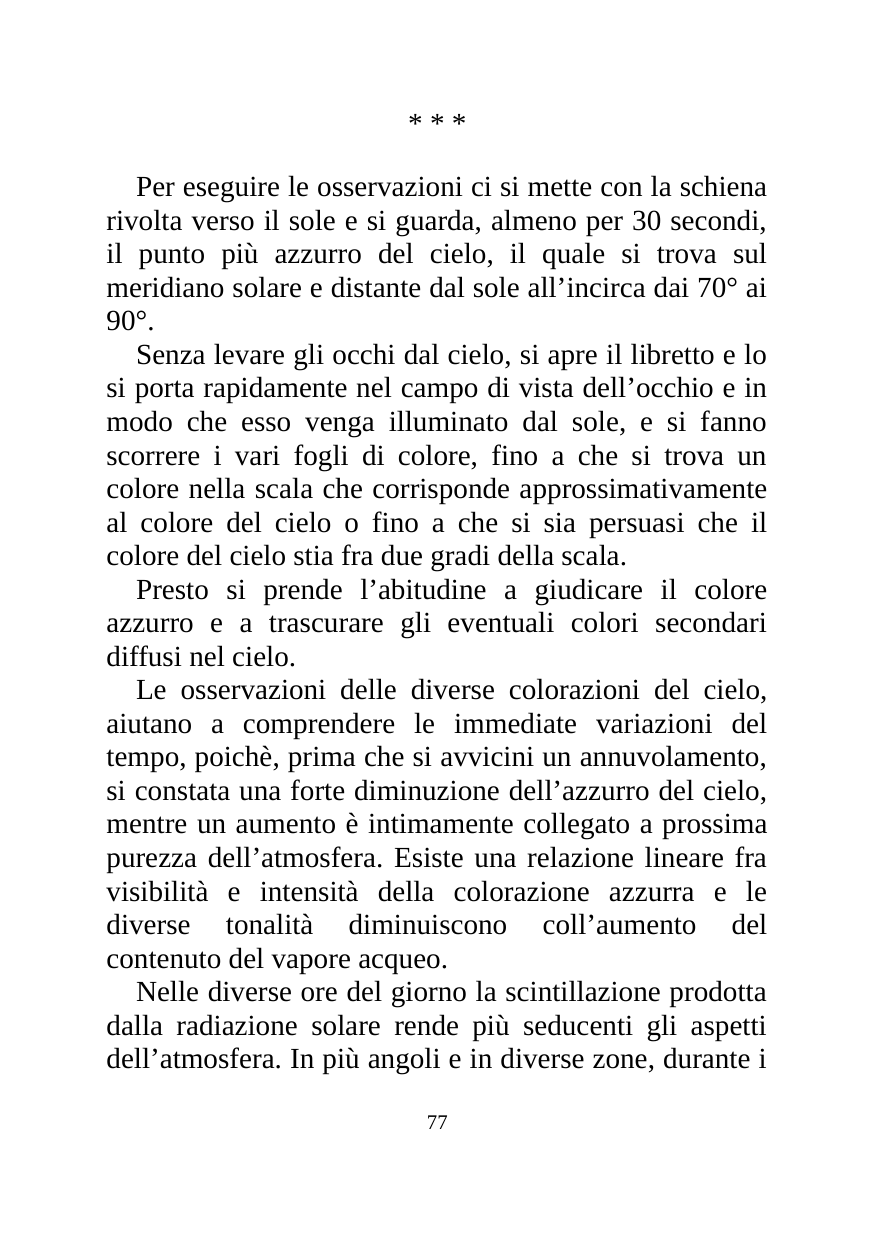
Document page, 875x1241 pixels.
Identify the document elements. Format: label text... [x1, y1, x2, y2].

text Senza levare gli occhi dal cielo, si apre il libretto e lo si porta rapidamente nel campo di vista dell’occhio e in modo che esso venga illuminato dal sole, e si fanno scorrere i vari fogli di colore, fino a che si trova un colore nella scala che corrisponde approssimativamente al colore del cielo o fino a che si sia persuasi che il colore del cielo stia fra due gradi della scala. [106, 337, 768, 572]
text Le osservazioni delle diverse colorazioni del cielo, aiutano a comprendere le immediate variazioni del tempo, poichè, prima che si avvicini un annuvolamento, si constata una forte diminuzione dell’azzurro del cielo, mentre un aumento è intimamente collegato a prossima purezza dell’atmosfera. Esiste una relazione lineare fra visibilità e intensità della colorazione azzurra e le diverse tonalità diminuiscono coll’aumento del contenuto del vapore acqueo. [106, 672, 768, 974]
text * * * [106, 106, 768, 140]
text Nelle diverse ore del giorno la scintillazione prodotta dalla radiazione solare rende più seducenti gli aspetti dell’atmosfera. In più angoli e in diverse zone, durante i [106, 974, 768, 1075]
text Presto si prende l’abitudine a giudicare il colore azzurro e a trascurare gli eventuali colori secondari diffusi nel cielo. [106, 572, 768, 672]
text Per eseguire le osservazioni ci si mette con la schiena rivolta verso il sole e si guarda, almeno per 30 secondi, il punto più azzurro del cielo, il quale si trova sul meridiano solare e distante dal sole all’incirca dai 70° ai 90°. [106, 169, 768, 337]
